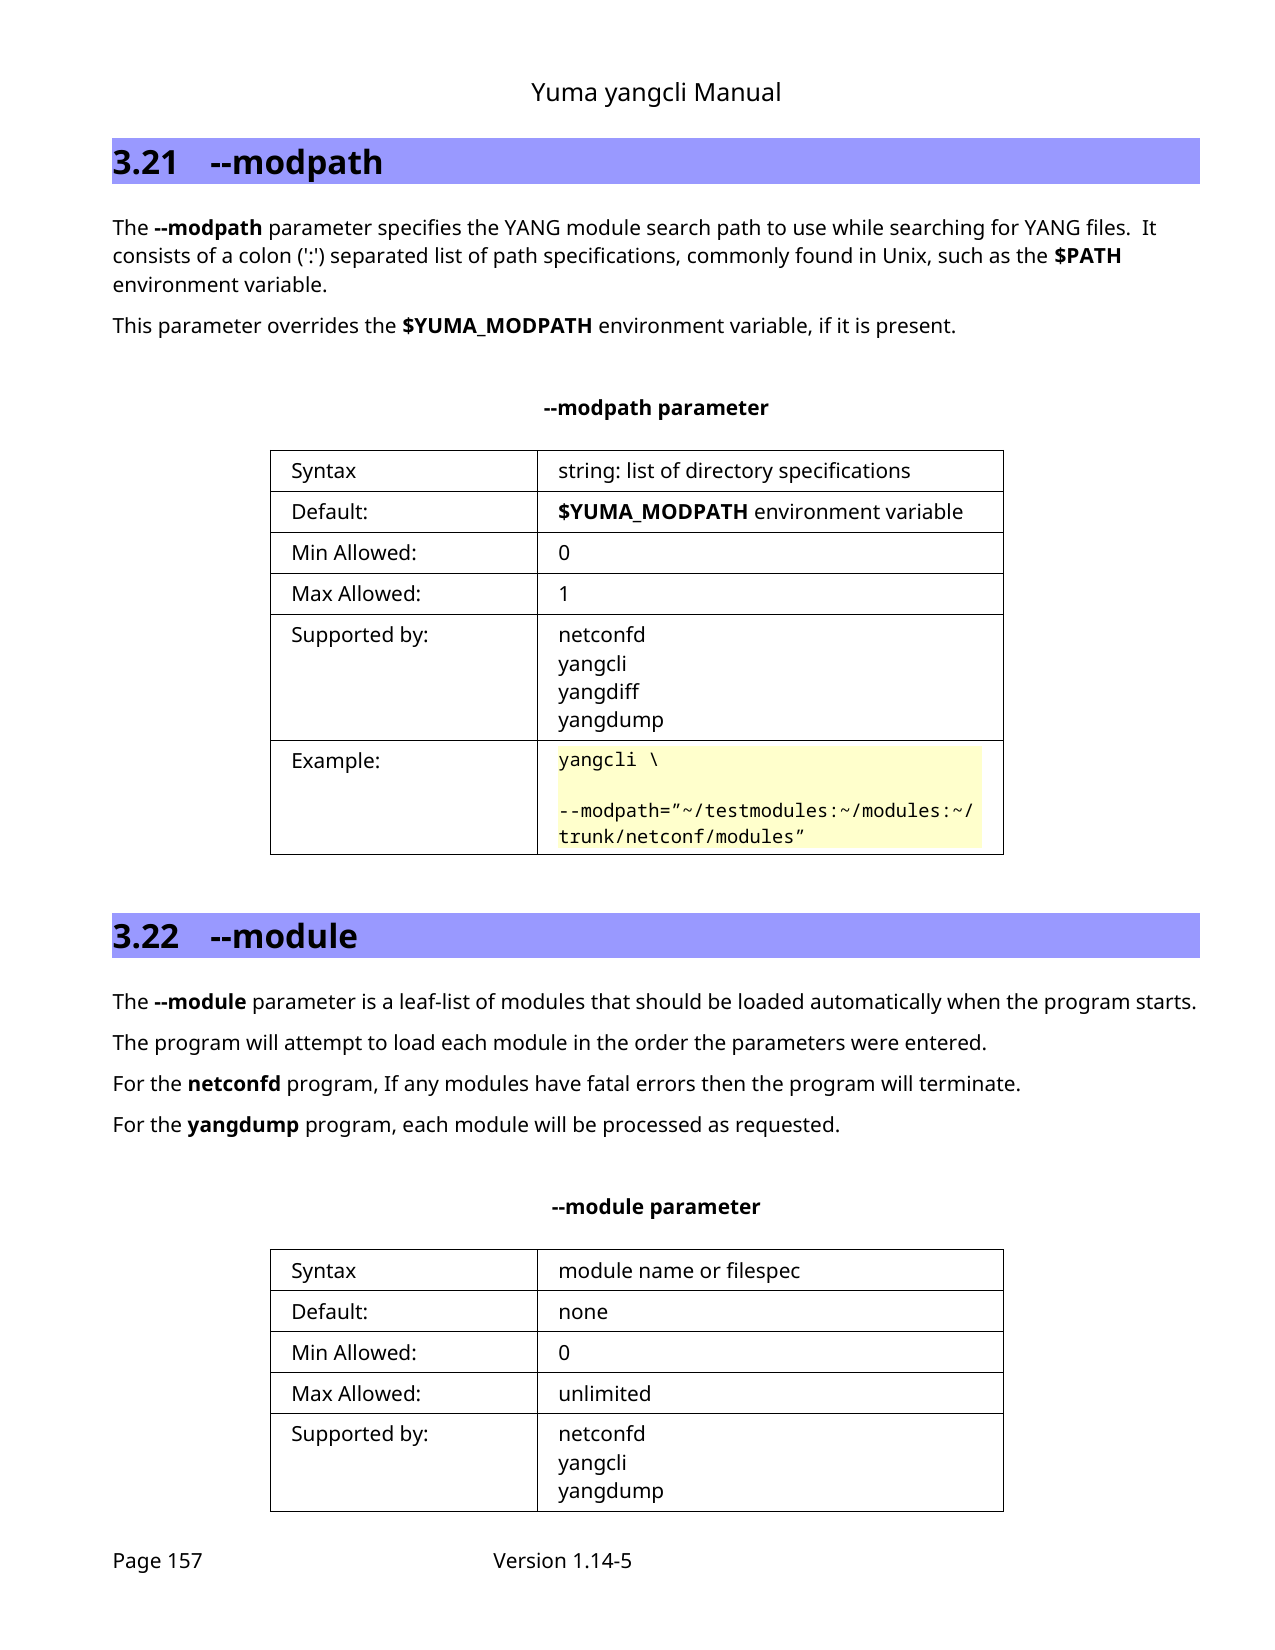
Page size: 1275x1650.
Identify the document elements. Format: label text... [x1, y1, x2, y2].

table_cell 1 [538, 574, 1003, 613]
table_cell Supported by: [271, 615, 537, 740]
table_header Syntax [271, 1250, 537, 1290]
subtitle --modpath parameter [127, 393, 1185, 421]
table_cell Min Allowed: [271, 533, 537, 572]
subtitle --module [112, 913, 1200, 958]
table_cell unlimited [538, 1373, 1003, 1413]
subtitle --module parameter [127, 1192, 1185, 1221]
table_cell netconfd yangcli yangdump [538, 1414, 1003, 1511]
text The --modpath parameter specifies the YANG module search path to use while searching for YANG files. It consists of a colon (':') separated list of path specifications, commonly found in Unix, such as the $PATH environment variable. [112, 213, 1200, 298]
table_header string: list of directory specifications [538, 451, 1003, 491]
table_cell 0 [538, 1332, 1003, 1372]
text For the yangdump program, each module will be processed as requested. [112, 1110, 1200, 1139]
table_header Syntax [271, 451, 537, 491]
table_cell Default: [271, 492, 537, 532]
table_cell Min Allowed: [271, 1332, 537, 1372]
table_cell Default: [271, 1291, 537, 1331]
table_cell 0 [538, 533, 1003, 572]
table_cell $YUMA_MODPATH environment variable [538, 492, 1003, 532]
table_cell netconfd yangcli yangdiff yangdump [538, 615, 1003, 740]
table_cell Example: [271, 741, 537, 854]
table_cell Supported by: [271, 1414, 537, 1511]
table_cell none [538, 1291, 1003, 1331]
text The program will attempt to load each module in the order the parameters were entered. [112, 1028, 1200, 1057]
table_cell yangcli \ --modpath=”~/testmodules:~/modules:~/trunk/netconf/modules” [538, 741, 1003, 854]
text For the netconfd program, If any modules have fatal errors then the program will terminate. [112, 1069, 1200, 1098]
text This parameter overrides the $YUMA_MODPATH environment variable, if it is present. [112, 311, 1200, 339]
text The --module parameter is a leaf-list of modules that should be loaded automatically when the program starts. [112, 987, 1200, 1016]
table_cell Max Allowed: [271, 574, 537, 613]
table_header module name or filespec [538, 1250, 1003, 1290]
table_cell Max Allowed: [271, 1373, 537, 1413]
subtitle --modpath [112, 138, 1200, 184]
